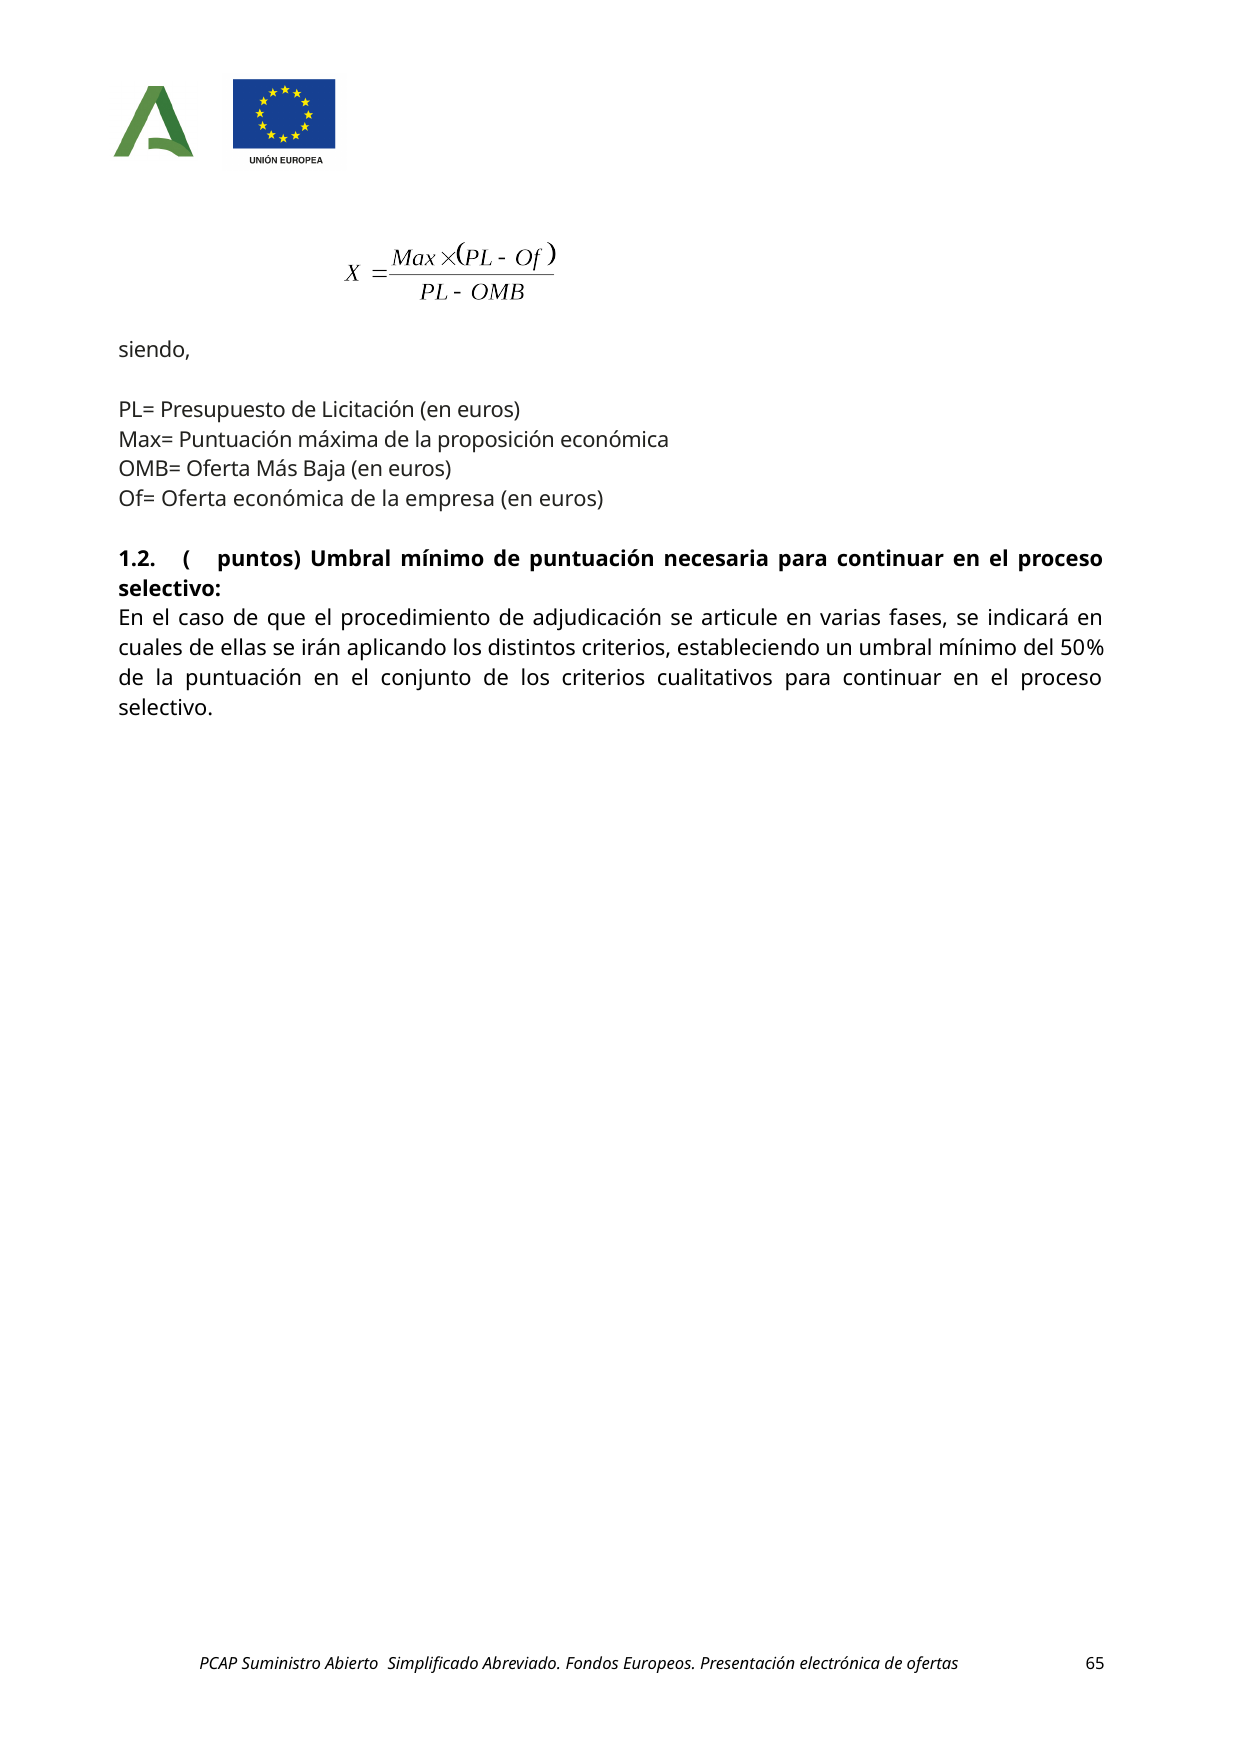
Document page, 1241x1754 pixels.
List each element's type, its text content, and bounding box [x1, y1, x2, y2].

text Of= Oferta económica de la empresa (en euros) [118, 483, 1104, 513]
text OMB= Oferta Más Baja (en euros) [118, 453, 1104, 483]
picture [221, 73, 347, 171]
text 1.2. ( puntos) Umbral mínimo de puntuación necesaria para continuar en el proceso selectivo: [118, 543, 1104, 602]
text siendo, [118, 334, 1104, 364]
text PL= Presupuesto de Licitación (en euros) [118, 394, 1104, 423]
text En el caso de que el procedimiento de adjudicación se articule en varias fases, se indicará en cuales de ellas se irán aplicando los distintos criterios, estableciendo un umbral mínimo del 50% de la puntuación en el conjunto de los criterios cualitativos para continuar en el proceso selectivo. [118, 602, 1104, 721]
picture [109, 81, 198, 161]
text Max= Puntuación máxima de la proposición económica [118, 423, 1104, 453]
